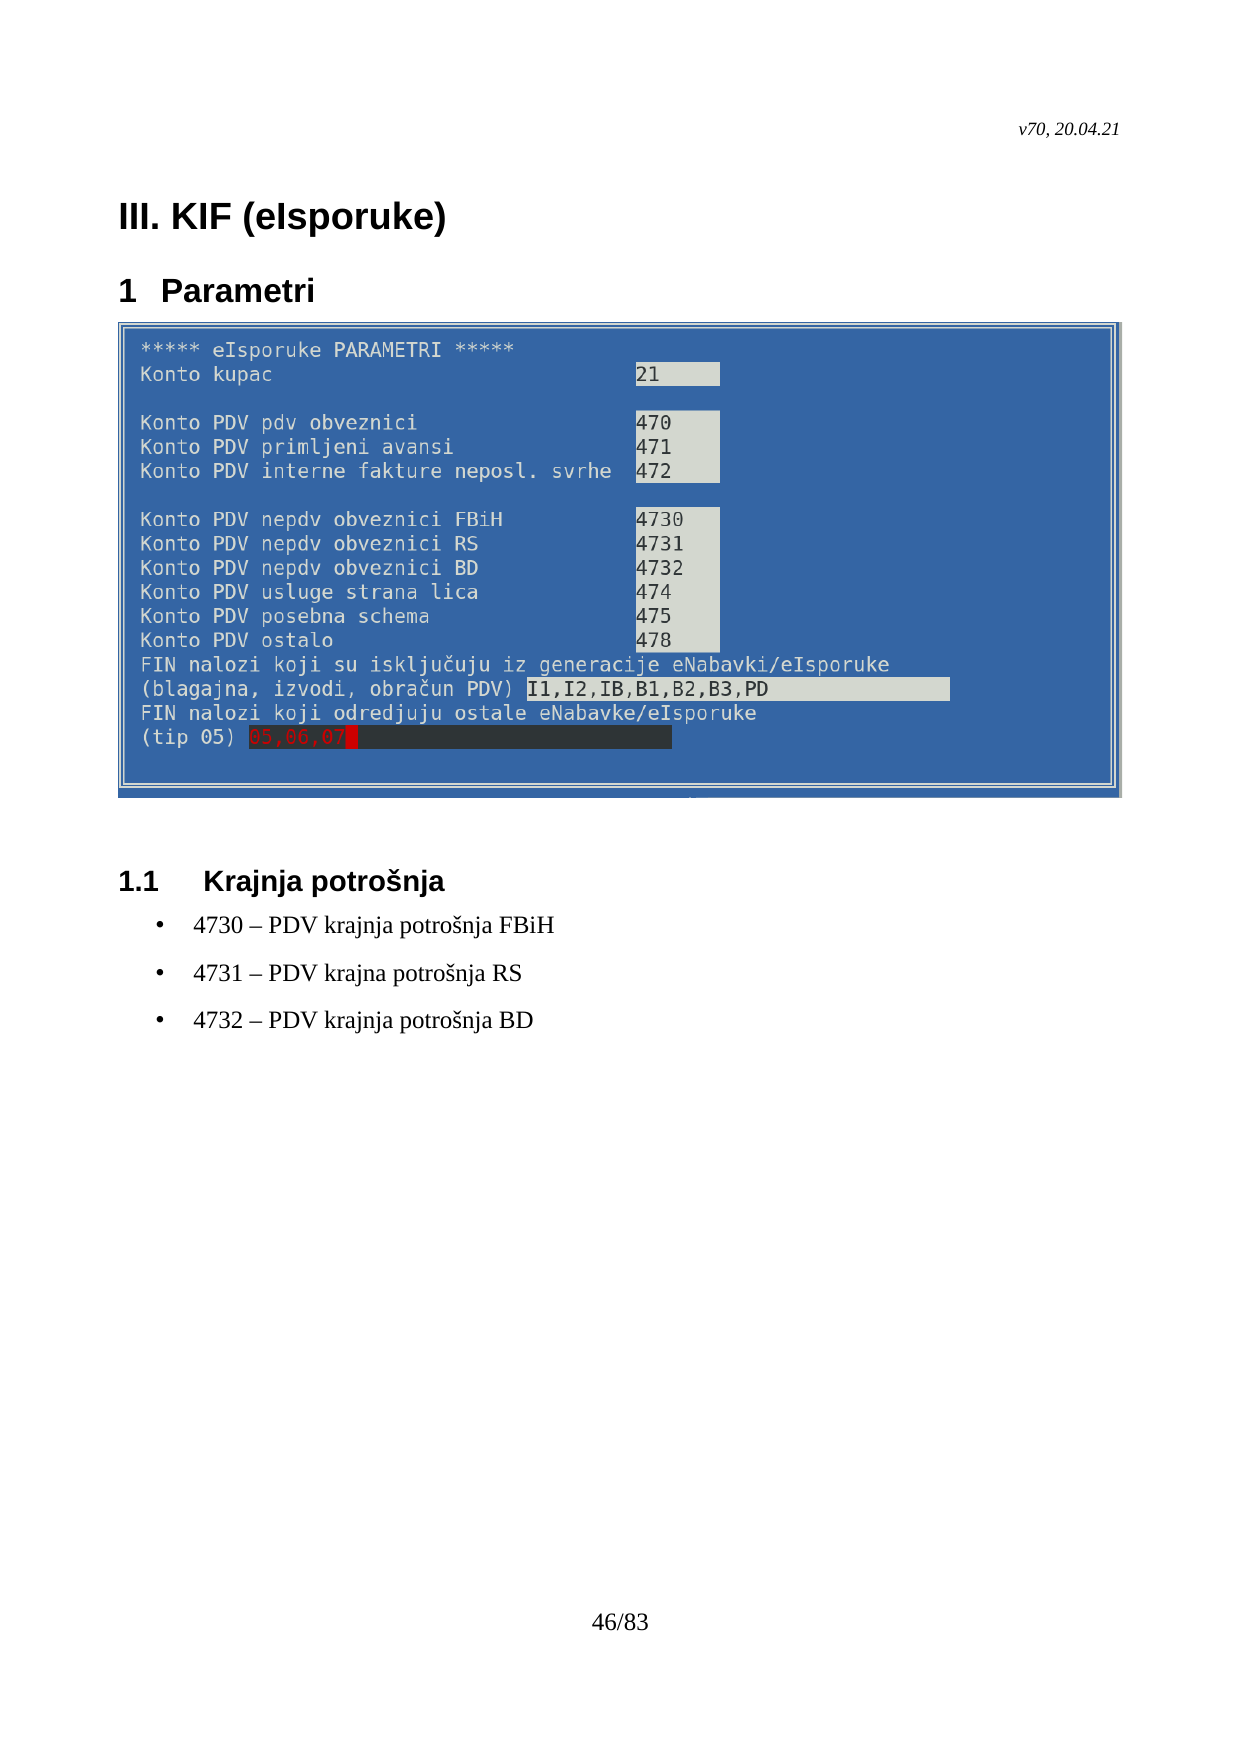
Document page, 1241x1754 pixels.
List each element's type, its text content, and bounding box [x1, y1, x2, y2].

subtitle Parametri [118, 271, 1122, 310]
picture [118, 322, 1123, 798]
list 4730 – PDV krajnja potrošnja FBiH [156, 910, 1122, 939]
subtitle Krajnja potrošnja [118, 864, 1122, 898]
list 4732 – PDV krajnja potrošnja BD [156, 1005, 1122, 1034]
list 4731 – PDV krajna potrošnja RS [156, 958, 1122, 987]
subtitle III. KIF (eIsporuke) [118, 194, 1122, 238]
